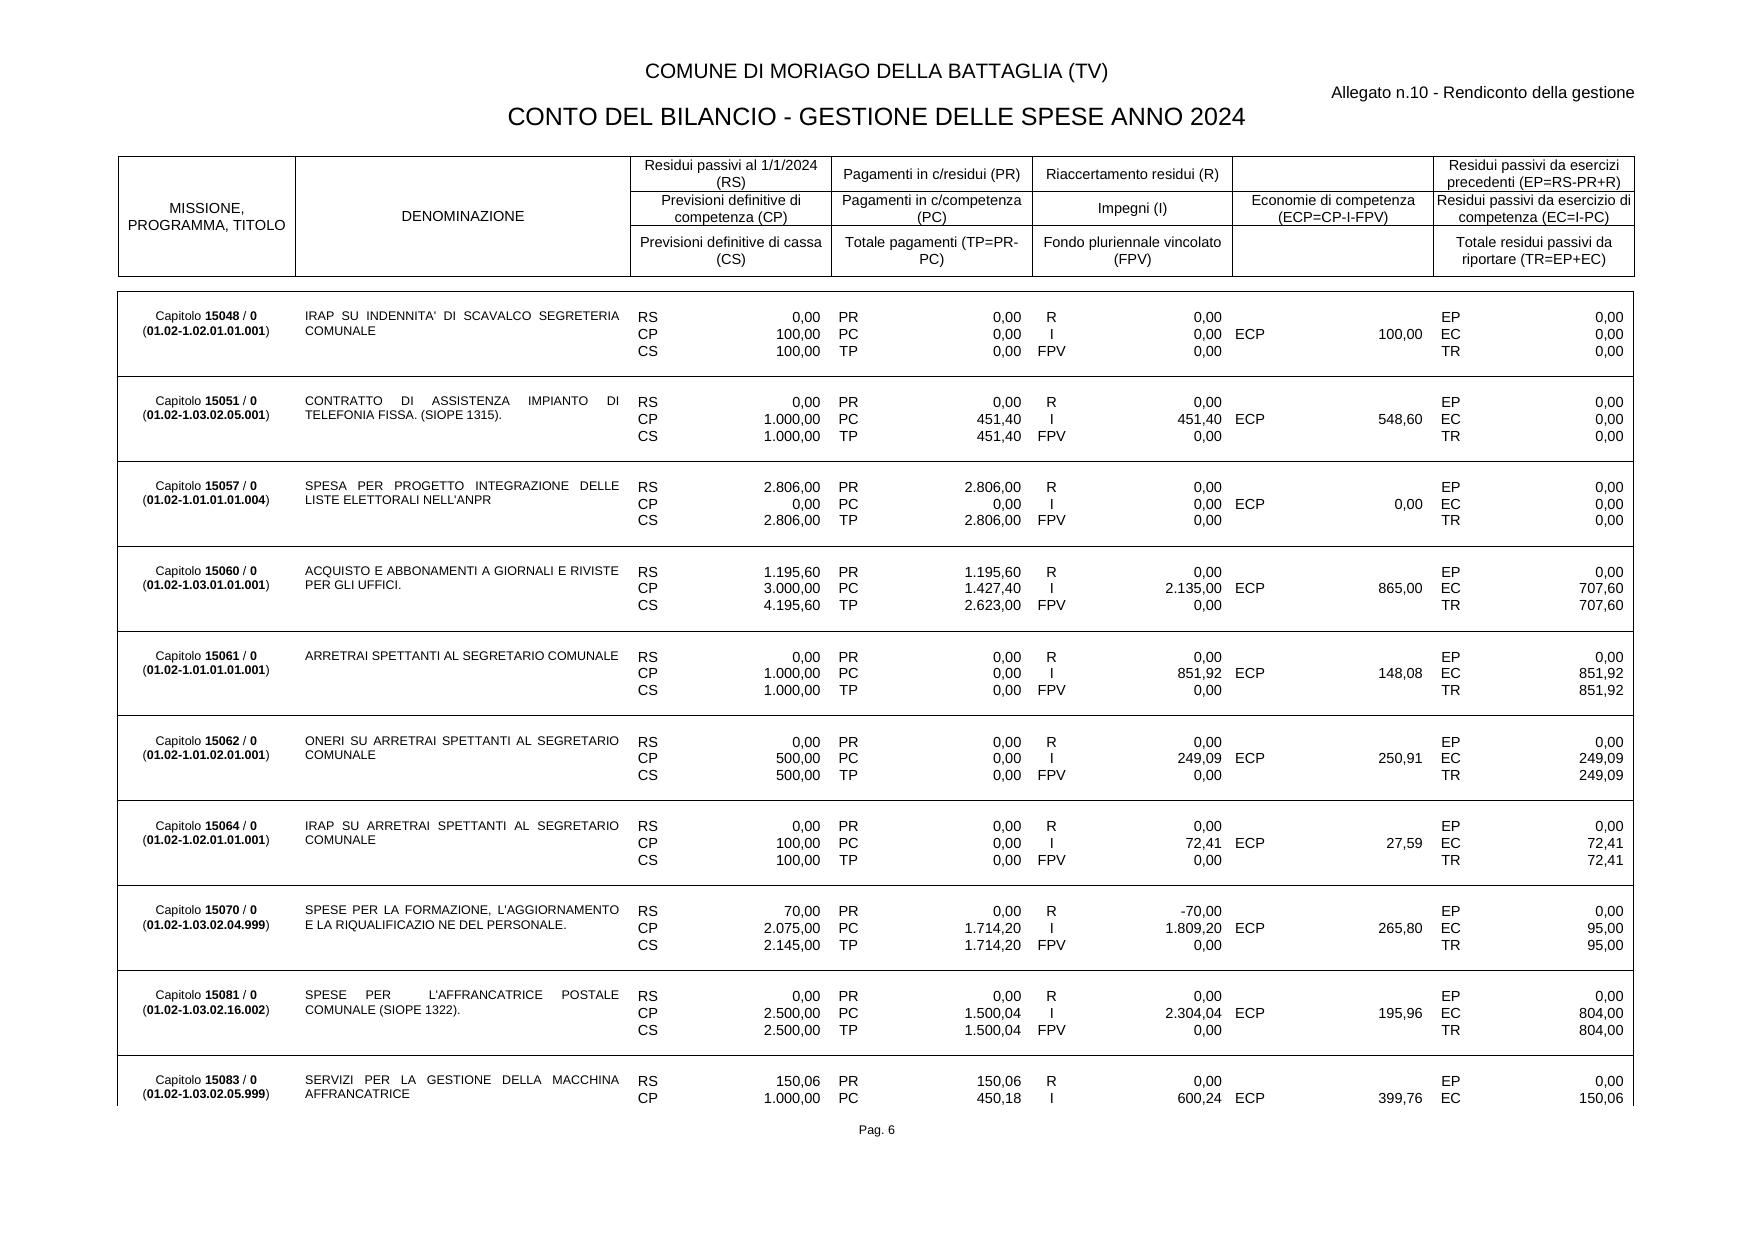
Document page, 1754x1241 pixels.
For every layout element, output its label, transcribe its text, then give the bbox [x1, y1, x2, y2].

table_cell 851,92 [1468, 682, 1633, 699]
table_cell EC [1433, 1090, 1468, 1106]
table_cell [665, 1038, 831, 1055]
table_cell Capitolo 15083 / 0 (01.02-1.03.02.05.999) [118, 1073, 294, 1106]
table_cell PC [831, 580, 866, 597]
table_cell [1268, 937, 1433, 953]
table_cell [1232, 869, 1268, 885]
table_cell CS [630, 597, 665, 614]
table_cell 0,00 [1072, 852, 1232, 868]
table_cell [1268, 309, 1433, 326]
table_cell PR [831, 479, 866, 495]
table_cell [1232, 852, 1268, 868]
table_cell 0,00 [1072, 1073, 1232, 1089]
table_cell 707,60 [1468, 580, 1633, 597]
table_cell 0,00 [866, 394, 1031, 410]
table_cell [1232, 614, 1268, 631]
table_cell [1232, 682, 1268, 699]
table_cell 27,59 [1268, 835, 1433, 852]
table_cell [1468, 971, 1633, 988]
table_cell RS [630, 309, 665, 326]
table_cell [1468, 784, 1633, 800]
table_cell RS [630, 479, 665, 495]
table_cell Capitolo 15051 / 0 (01.02-1.03.02.05.001) [118, 394, 294, 461]
table_cell FPV [1031, 682, 1072, 699]
table_cell SERVIZI PER LA GESTIONE DELLA MACCHINA AFFRANCATRICE [295, 1073, 630, 1106]
table_cell TP [831, 597, 866, 614]
table_cell [1232, 597, 1268, 614]
table_cell [630, 529, 665, 546]
table_cell [295, 801, 630, 818]
table_cell RS [630, 818, 665, 835]
table_cell [1268, 462, 1433, 478]
table_cell [831, 716, 866, 733]
table_cell 1.000,00 [665, 410, 831, 427]
table_cell 2.135,00 [1072, 580, 1232, 597]
table_cell SPESE PER L'AFFRANCATRICE POSTALE COMUNALE (SIOPE 1322). [295, 988, 630, 1055]
table_cell RS [630, 733, 665, 750]
table_cell 451,40 [866, 427, 1031, 444]
table_cell R [1031, 648, 1072, 665]
table_cell [665, 632, 831, 648]
table_cell [1232, 479, 1268, 495]
table_cell [1232, 462, 1268, 478]
table_cell [1031, 547, 1072, 563]
table_cell 0,00 [1072, 597, 1232, 614]
table_cell [866, 292, 1031, 309]
table_cell 2.806,00 [866, 479, 1031, 495]
table_cell [831, 801, 866, 818]
table_cell [1433, 359, 1468, 376]
table_cell [1468, 1038, 1633, 1055]
table_cell Capitolo 15061 / 0 (01.02-1.01.01.01.001) [118, 648, 294, 715]
table_cell Capitolo 15081 / 0 (01.02-1.03.02.16.002) [118, 988, 294, 1055]
table_cell [1072, 1038, 1232, 1055]
table_cell [866, 953, 1031, 970]
table_cell CS [630, 767, 665, 783]
table_cell FPV [1031, 427, 1072, 444]
table_cell ECP [1232, 580, 1268, 597]
table_cell [118, 377, 294, 394]
table_cell [831, 359, 866, 376]
table_cell [1031, 886, 1072, 903]
table_cell 0,00 [1468, 818, 1633, 835]
table_cell 95,00 [1468, 937, 1633, 953]
table_cell [665, 1056, 831, 1073]
table_cell PC [831, 326, 866, 342]
table_cell FPV [1031, 767, 1072, 783]
table_cell [1232, 937, 1268, 953]
table_cell RS [630, 1073, 665, 1089]
table_cell RS [630, 648, 665, 665]
table_cell [118, 292, 294, 309]
table_cell [831, 784, 866, 800]
table_cell [1232, 886, 1268, 903]
table_cell 0,00 [1072, 564, 1232, 580]
table_cell ECP [1232, 495, 1268, 512]
table_cell [665, 784, 831, 800]
table_cell R [1031, 479, 1072, 495]
table_cell [1468, 292, 1633, 309]
table_cell [665, 699, 831, 715]
table_cell [1072, 886, 1232, 903]
table_cell [1232, 359, 1268, 376]
table_cell 0,00 [1072, 988, 1232, 1005]
table_cell [1031, 699, 1072, 715]
table_cell ACQUISTO E ABBONAMENTI A GIORNALI E RIVISTE PER GLI UFFICI. [295, 564, 630, 631]
table_cell 851,92 [1072, 665, 1232, 682]
table_cell FPV [1031, 852, 1072, 868]
table_cell [1232, 1021, 1268, 1038]
table_cell [665, 359, 831, 376]
table_cell PR [831, 564, 866, 580]
table_cell [295, 462, 630, 478]
table_cell 451,40 [1072, 410, 1232, 427]
table_cell [1232, 716, 1268, 733]
table_cell [295, 971, 630, 988]
table_cell TP [831, 767, 866, 783]
table_cell [118, 547, 294, 563]
table_cell [1268, 869, 1433, 885]
table_cell [1433, 1038, 1468, 1055]
table_cell PC [831, 495, 866, 512]
table_cell CONTRATTO DI ASSISTENZA IMPIANTO DI TELEFONIA FISSA. (SIOPE 1315). [295, 394, 630, 461]
table_cell 0,00 [665, 495, 831, 512]
table_cell [1468, 529, 1633, 546]
table_cell CS [630, 512, 665, 529]
table_cell TP [831, 427, 866, 444]
table_cell 100,00 [665, 342, 831, 359]
table_cell TR [1433, 342, 1468, 359]
table_cell [1268, 547, 1433, 563]
table_cell 0,00 [866, 750, 1031, 767]
table_cell EP [1433, 1073, 1468, 1089]
table_cell [1468, 869, 1633, 885]
table_cell 2.806,00 [665, 512, 831, 529]
table_cell [1268, 648, 1433, 665]
table_cell [1268, 1021, 1433, 1038]
table_cell [118, 716, 294, 733]
table_cell [1468, 547, 1633, 563]
table_cell EC [1433, 580, 1468, 597]
table_cell TR [1433, 682, 1468, 699]
table_cell FPV [1031, 937, 1072, 953]
table_cell CP [630, 580, 665, 597]
table_cell [1433, 869, 1468, 885]
table_cell [1468, 614, 1633, 631]
table_cell [1031, 1038, 1072, 1055]
table_cell 2.500,00 [665, 1005, 831, 1021]
table_cell [1031, 632, 1072, 648]
table_cell 249,09 [1468, 750, 1633, 767]
table_cell [1268, 444, 1433, 461]
table_cell 0,00 [1468, 648, 1633, 665]
table_cell 0,00 [665, 309, 831, 326]
table_cell CP [630, 1090, 665, 1106]
table_cell [1232, 342, 1268, 359]
table_cell [1031, 377, 1072, 394]
table_cell 1.195,60 [866, 564, 1031, 580]
table_cell 0,00 [1072, 818, 1232, 835]
table_cell [866, 1056, 1031, 1073]
table_cell EP [1433, 818, 1468, 835]
table_cell CS [630, 1021, 665, 1038]
table_cell 0,00 [1468, 512, 1633, 529]
table_cell [630, 1038, 665, 1055]
table_cell [630, 444, 665, 461]
table_cell Capitolo 15064 / 0 (01.02-1.02.01.01.001) [118, 818, 294, 885]
table_cell [866, 886, 1031, 903]
table_cell [1268, 767, 1433, 783]
table_cell [831, 953, 866, 970]
table_cell [665, 444, 831, 461]
table_cell PR [831, 988, 866, 1005]
table_cell [1468, 886, 1633, 903]
table_cell EP [1433, 903, 1468, 920]
table_cell TP [831, 342, 866, 359]
table_cell EC [1433, 1005, 1468, 1021]
table_cell [1268, 564, 1433, 580]
table_cell 2.145,00 [665, 937, 831, 953]
table_cell R [1031, 733, 1072, 750]
table_cell [1232, 648, 1268, 665]
table_cell RS [630, 394, 665, 410]
table_cell [295, 716, 630, 733]
table_cell [1232, 427, 1268, 444]
table_cell I [1031, 920, 1072, 937]
table_cell CP [630, 1005, 665, 1021]
table_cell [866, 614, 1031, 631]
table_cell RS [630, 564, 665, 580]
table_cell 0,00 [1072, 512, 1232, 529]
table_cell 0,00 [1072, 937, 1232, 953]
table_cell [1232, 818, 1268, 835]
table_cell [1232, 377, 1268, 394]
table_cell 0,00 [866, 342, 1031, 359]
table_cell [1433, 614, 1468, 631]
table_cell TP [831, 852, 866, 868]
table_cell 0,00 [1468, 1073, 1633, 1089]
table_cell [866, 971, 1031, 988]
table_cell [1468, 632, 1633, 648]
table_cell [831, 886, 866, 903]
table_cell 500,00 [665, 767, 831, 783]
table_cell [1232, 309, 1268, 326]
table_cell TR [1433, 937, 1468, 953]
table_cell FPV [1031, 512, 1072, 529]
table_cell [831, 444, 866, 461]
table_cell 0,00 [1468, 410, 1633, 427]
table_cell [1232, 632, 1268, 648]
table_cell 0,00 [1468, 495, 1633, 512]
table_cell [1268, 292, 1433, 309]
table_cell I [1031, 1090, 1072, 1106]
table_cell I [1031, 580, 1072, 597]
table_cell CS [630, 342, 665, 359]
table_cell PC [831, 1005, 866, 1021]
table_cell [1072, 869, 1232, 885]
table_cell I [1031, 1005, 1072, 1021]
table_cell R [1031, 309, 1072, 326]
table_cell TR [1433, 427, 1468, 444]
table_cell [1232, 953, 1268, 970]
table_cell [866, 547, 1031, 563]
table_cell [1072, 801, 1232, 818]
table_cell [1268, 733, 1433, 750]
table_cell 0,00 [665, 733, 831, 750]
table_cell 0,00 [866, 495, 1031, 512]
table_cell 0,00 [1072, 767, 1232, 783]
table_cell [118, 632, 294, 648]
table_cell [1031, 359, 1072, 376]
table_cell [1232, 444, 1268, 461]
table_cell 2.806,00 [665, 479, 831, 495]
table_cell [295, 1056, 630, 1073]
table_cell 0,00 [1072, 733, 1232, 750]
table_cell [866, 801, 1031, 818]
table_cell EC [1433, 835, 1468, 852]
table_cell [1468, 699, 1633, 715]
table_cell [831, 377, 866, 394]
table_cell SPESA PER PROGETTO INTEGRAZIONE DELLE LISTE ELETTORALI NELL'ANPR [295, 479, 630, 546]
table_cell [866, 529, 1031, 546]
table_cell [831, 292, 866, 309]
table_cell [866, 462, 1031, 478]
table_cell 1.714,20 [866, 920, 1031, 937]
table_cell 399,76 [1268, 1090, 1433, 1106]
table_cell Capitolo 15057 / 0 (01.02-1.01.01.01.004) [118, 479, 294, 546]
table_cell 1.427,40 [866, 580, 1031, 597]
table_cell [1072, 377, 1232, 394]
table_cell 249,09 [1468, 767, 1633, 783]
table_cell 0,00 [1468, 479, 1633, 495]
table_cell [630, 716, 665, 733]
table_cell [866, 632, 1031, 648]
table_cell [665, 292, 831, 309]
table_cell [1468, 359, 1633, 376]
table_cell [1433, 971, 1468, 988]
table_cell [1433, 784, 1468, 800]
table_cell [630, 462, 665, 478]
table_cell [1433, 886, 1468, 903]
table_cell PC [831, 665, 866, 682]
table_cell [866, 1038, 1031, 1055]
table_cell [1268, 597, 1433, 614]
table_cell 0,00 [1468, 903, 1633, 920]
table_cell EP [1433, 309, 1468, 326]
table_cell [1268, 632, 1433, 648]
table_cell [295, 547, 630, 563]
table_cell [665, 869, 831, 885]
table_cell [1232, 699, 1268, 715]
table_cell [1031, 462, 1072, 478]
table_cell [1433, 716, 1468, 733]
table_cell 150,06 [866, 1073, 1031, 1089]
table_cell 0,00 [1072, 342, 1232, 359]
table_cell 0,00 [1468, 326, 1633, 342]
table_cell 150,06 [665, 1073, 831, 1089]
table_cell [866, 444, 1031, 461]
table_cell [630, 1056, 665, 1073]
table_cell ECP [1232, 665, 1268, 682]
table_cell 0,00 [866, 326, 1031, 342]
table_cell -70,00 [1072, 903, 1232, 920]
table_cell 0,00 [1468, 988, 1633, 1005]
table_cell [1433, 632, 1468, 648]
table_cell [1268, 614, 1433, 631]
table_cell TP [831, 512, 866, 529]
table_cell 0,00 [866, 682, 1031, 699]
table_cell PR [831, 309, 866, 326]
table_cell [1072, 784, 1232, 800]
table_cell 0,00 [866, 852, 1031, 868]
table_cell Capitolo 15062 / 0 (01.02-1.01.02.01.001) [118, 733, 294, 800]
table_cell I [1031, 326, 1072, 342]
table_cell 1.809,20 [1072, 920, 1232, 937]
table_cell [1268, 886, 1433, 903]
table_cell 250,91 [1268, 750, 1433, 767]
table_cell [665, 801, 831, 818]
table_cell [1433, 699, 1468, 715]
table_cell [630, 699, 665, 715]
table_cell [1232, 547, 1268, 563]
table_cell 265,80 [1268, 920, 1433, 937]
table_cell 100,00 [665, 852, 831, 868]
table_cell 600,24 [1072, 1090, 1232, 1106]
table_cell [1232, 784, 1268, 800]
table_cell IRAP SU INDENNITA' DI SCAVALCO SEGRETERIA COMUNALE [295, 309, 630, 376]
table_cell 0,00 [866, 818, 1031, 835]
table_cell PC [831, 750, 866, 767]
table_cell [118, 462, 294, 478]
table_cell [1268, 1056, 1433, 1073]
table_cell ECP [1232, 1090, 1268, 1106]
table_cell 148,08 [1268, 665, 1433, 682]
table_cell I [1031, 410, 1072, 427]
table_cell [866, 716, 1031, 733]
table_cell [866, 699, 1031, 715]
table_cell PR [831, 903, 866, 920]
table_cell [1232, 564, 1268, 580]
table_cell CS [630, 427, 665, 444]
table_cell [1268, 682, 1433, 699]
table_cell [1072, 292, 1232, 309]
table_cell [630, 614, 665, 631]
table_cell [1268, 359, 1433, 376]
table_cell PR [831, 818, 866, 835]
table_cell 0,00 [866, 648, 1031, 665]
table_cell [118, 1056, 294, 1073]
table_cell 548,60 [1268, 410, 1433, 427]
table_cell [1468, 444, 1633, 461]
table_cell [1433, 547, 1468, 563]
table_cell 2.304,04 [1072, 1005, 1232, 1021]
table_cell [118, 801, 294, 818]
table_cell [295, 886, 630, 903]
table_cell [1072, 953, 1232, 970]
table_cell I [1031, 835, 1072, 852]
table_cell TP [831, 937, 866, 953]
table_cell [1232, 1073, 1268, 1089]
table_cell [1031, 614, 1072, 631]
table_cell [1268, 852, 1433, 868]
table_cell EC [1433, 326, 1468, 342]
table_cell PC [831, 920, 866, 937]
table_cell [1433, 292, 1468, 309]
table_cell [1072, 971, 1232, 988]
table_cell [1268, 1038, 1433, 1055]
table_cell 804,00 [1468, 1005, 1633, 1021]
table_cell [1268, 953, 1433, 970]
table_cell R [1031, 1073, 1072, 1089]
table_cell 2.075,00 [665, 920, 831, 937]
table_cell 72,41 [1468, 835, 1633, 852]
table_cell FPV [1031, 342, 1072, 359]
table_cell [1468, 953, 1633, 970]
table_cell 2.806,00 [866, 512, 1031, 529]
table_cell [1072, 699, 1232, 715]
table_cell [1072, 632, 1232, 648]
table_cell [1433, 1056, 1468, 1073]
table_cell SPESE PER LA FORMAZIONE, L'AGGIORNAMENTO E LA RIQUALIFICAZIO NE DEL PERSONALE. [295, 903, 630, 970]
table_cell 851,92 [1468, 665, 1633, 682]
table_cell 0,00 [866, 309, 1031, 326]
table_cell [1232, 971, 1268, 988]
table_cell 500,00 [665, 750, 831, 767]
table_cell [630, 953, 665, 970]
table_cell 0,00 [1468, 427, 1633, 444]
table_cell CP [630, 920, 665, 937]
table_cell EC [1433, 495, 1468, 512]
table_cell [665, 547, 831, 563]
table_cell ECP [1232, 920, 1268, 937]
table_cell [1031, 444, 1072, 461]
table_cell [665, 462, 831, 478]
table_cell [1433, 529, 1468, 546]
table_cell 249,09 [1072, 750, 1232, 767]
table_cell TP [831, 682, 866, 699]
table_cell TR [1433, 767, 1468, 783]
table_cell [1268, 971, 1433, 988]
table_cell [1433, 444, 1468, 461]
table_cell [1268, 394, 1433, 410]
table_cell [1031, 801, 1072, 818]
table_cell PC [831, 835, 866, 852]
table_cell [630, 377, 665, 394]
table_cell 3.000,00 [665, 580, 831, 597]
table_cell [665, 614, 831, 631]
table_cell [665, 716, 831, 733]
table_cell 0,00 [866, 767, 1031, 783]
table_cell 0,00 [665, 648, 831, 665]
table_cell [1268, 1073, 1433, 1089]
table_cell I [1031, 665, 1072, 682]
table_cell PR [831, 1073, 866, 1089]
table_cell [630, 886, 665, 903]
table_cell CS [630, 682, 665, 699]
table_cell [1232, 903, 1268, 920]
table_cell [1232, 512, 1268, 529]
table_cell [1072, 529, 1232, 546]
table_cell [1433, 953, 1468, 970]
table_cell [831, 1056, 866, 1073]
table_cell 1.000,00 [665, 665, 831, 682]
table_cell [1232, 801, 1268, 818]
table_cell 0,00 [1072, 682, 1232, 699]
table_cell [1232, 1038, 1268, 1055]
table_cell EC [1433, 920, 1468, 937]
table_cell RS [630, 988, 665, 1005]
table_cell [1232, 733, 1268, 750]
table_cell 0,00 [1468, 733, 1633, 750]
table_cell TR [1433, 512, 1468, 529]
table_cell PR [831, 394, 866, 410]
table_cell PC [831, 410, 866, 427]
table_cell 100,00 [665, 326, 831, 342]
table_cell [1268, 342, 1433, 359]
table_cell CP [630, 665, 665, 682]
table_cell 0,00 [665, 394, 831, 410]
table_cell [831, 614, 866, 631]
table_cell 2.500,00 [665, 1021, 831, 1038]
table_cell [630, 632, 665, 648]
table_cell 2.623,00 [866, 597, 1031, 614]
table_cell 1.500,04 [866, 1021, 1031, 1038]
table_cell 0,00 [1072, 1021, 1232, 1038]
table_cell 1.000,00 [665, 1090, 831, 1106]
table_cell [1031, 869, 1072, 885]
table_cell ECP [1232, 835, 1268, 852]
table_cell [1468, 377, 1633, 394]
table_cell TR [1433, 852, 1468, 868]
table_cell 195,96 [1268, 1005, 1433, 1021]
table_cell [295, 632, 630, 648]
table_cell 1.500,04 [866, 1005, 1031, 1021]
table_cell 0,00 [866, 733, 1031, 750]
table_cell [831, 529, 866, 546]
table_cell TR [1433, 1021, 1468, 1038]
table_cell [1072, 462, 1232, 478]
table_cell [118, 886, 294, 903]
table_cell [1031, 953, 1072, 970]
table_cell 707,60 [1468, 597, 1633, 614]
table_cell CP [630, 410, 665, 427]
table_cell 1.195,60 [665, 564, 831, 580]
table_cell [831, 869, 866, 885]
table_cell [1072, 444, 1232, 461]
table_cell I [1031, 495, 1072, 512]
table_cell CP [630, 750, 665, 767]
table_cell Capitolo 15070 / 0 (01.02-1.03.02.04.999) [118, 903, 294, 970]
table_cell [1433, 377, 1468, 394]
table_cell EP [1433, 564, 1468, 580]
table_cell [295, 377, 630, 394]
table_cell FPV [1031, 597, 1072, 614]
table_cell ARRETRAI SPETTANTI AL SEGRETARIO COMUNALE [295, 648, 630, 715]
table_cell R [1031, 394, 1072, 410]
table_cell EP [1433, 648, 1468, 665]
table_cell [1268, 512, 1433, 529]
table_cell [630, 801, 665, 818]
table_cell [1468, 1056, 1633, 1073]
table_cell [831, 971, 866, 988]
table_cell [831, 1038, 866, 1055]
table_cell [295, 292, 630, 309]
table_cell 1.000,00 [665, 427, 831, 444]
table_cell 72,41 [1072, 835, 1232, 852]
table_cell [630, 292, 665, 309]
table_cell PR [831, 733, 866, 750]
table_cell [831, 699, 866, 715]
table_cell ECP [1232, 326, 1268, 342]
table_cell [1072, 547, 1232, 563]
table_cell 0,00 [1468, 564, 1633, 580]
table_cell [866, 869, 1031, 885]
table_cell 0,00 [1072, 394, 1232, 410]
table_cell [1072, 1056, 1232, 1073]
table_cell [1268, 784, 1433, 800]
table_cell 0,00 [1072, 326, 1232, 342]
table_cell [1072, 716, 1232, 733]
table_cell 450,18 [866, 1090, 1031, 1106]
table_cell 0,00 [866, 903, 1031, 920]
table_cell [1031, 292, 1072, 309]
table_cell CP [630, 835, 665, 852]
table_cell EP [1433, 733, 1468, 750]
table_cell 70,00 [665, 903, 831, 920]
table_cell Capitolo 15060 / 0 (01.02-1.03.01.01.001) [118, 564, 294, 631]
table_cell [1031, 971, 1072, 988]
table_cell [831, 462, 866, 478]
table_cell 1.000,00 [665, 682, 831, 699]
table_cell ONERI SU ARRETRAI SPETTANTI AL SEGRETARIO COMUNALE [295, 733, 630, 800]
table_cell [1268, 716, 1433, 733]
table_cell 0,00 [866, 665, 1031, 682]
table_cell [1031, 1056, 1072, 1073]
table_cell [1232, 767, 1268, 783]
table_cell [665, 377, 831, 394]
table_cell [1232, 394, 1268, 410]
table_cell CP [630, 326, 665, 342]
table_cell 100,00 [1268, 326, 1433, 342]
table_cell 804,00 [1468, 1021, 1633, 1038]
table_cell [665, 953, 831, 970]
table_cell [1232, 292, 1268, 309]
table_cell 95,00 [1468, 920, 1633, 937]
table_cell PC [831, 1090, 866, 1106]
table_cell [1433, 462, 1468, 478]
table_cell [1268, 427, 1433, 444]
table_cell [1268, 699, 1433, 715]
table_cell [1268, 529, 1433, 546]
table_cell 0,00 [1072, 648, 1232, 665]
table_cell [1468, 462, 1633, 478]
table_cell Capitolo 15048 / 0 (01.02-1.02.01.01.001) [118, 309, 294, 376]
table_cell [1268, 377, 1433, 394]
table_cell ECP [1232, 750, 1268, 767]
table_cell [1433, 801, 1468, 818]
table_cell CS [630, 852, 665, 868]
table_cell [866, 377, 1031, 394]
table_cell [630, 784, 665, 800]
table_cell 150,06 [1468, 1090, 1633, 1106]
table_cell R [1031, 818, 1072, 835]
table_cell CS [630, 937, 665, 953]
table_cell CP [630, 495, 665, 512]
table_cell 0,00 [665, 988, 831, 1005]
table_cell 0,00 [665, 818, 831, 835]
table_cell 0,00 [866, 835, 1031, 852]
table_cell EC [1433, 750, 1468, 767]
table_cell 0,00 [1072, 495, 1232, 512]
table_cell [630, 869, 665, 885]
table_cell ECP [1232, 410, 1268, 427]
table_cell 1.714,20 [866, 937, 1031, 953]
table_cell EC [1433, 410, 1468, 427]
table_cell [1072, 614, 1232, 631]
table_cell [1268, 479, 1433, 495]
table_cell [831, 632, 866, 648]
table_cell [1232, 529, 1268, 546]
table_cell [630, 971, 665, 988]
table_cell [1468, 716, 1633, 733]
table_cell 0,00 [1268, 495, 1433, 512]
table_cell 0,00 [1468, 394, 1633, 410]
table_cell [1072, 359, 1232, 376]
table_cell [1232, 1056, 1268, 1073]
table_cell PR [831, 648, 866, 665]
table_cell [1268, 801, 1433, 818]
table_cell ECP [1232, 1005, 1268, 1021]
table_cell R [1031, 988, 1072, 1005]
table_cell 0,00 [1468, 309, 1633, 326]
table_cell [1268, 818, 1433, 835]
table_cell R [1031, 903, 1072, 920]
table_cell TP [831, 1021, 866, 1038]
table_cell [1268, 988, 1433, 1005]
table_cell 0,00 [1072, 427, 1232, 444]
table_cell FPV [1031, 1021, 1072, 1038]
table_cell 0,00 [1072, 309, 1232, 326]
table_cell RS [630, 903, 665, 920]
table_cell 100,00 [665, 835, 831, 852]
table_cell [866, 784, 1031, 800]
table_cell [1031, 784, 1072, 800]
table_cell R [1031, 564, 1072, 580]
table_cell [630, 359, 665, 376]
table_cell [1031, 716, 1072, 733]
table_cell 4.195,60 [665, 597, 831, 614]
table_cell [118, 971, 294, 988]
table_cell TR [1433, 597, 1468, 614]
table_cell [1232, 988, 1268, 1005]
table_cell 0,00 [1072, 479, 1232, 495]
table_cell EP [1433, 394, 1468, 410]
table_cell IRAP SU ARRETRAI SPETTANTI AL SEGRETARIO COMUNALE [295, 818, 630, 885]
table_cell EP [1433, 479, 1468, 495]
table_cell [1031, 529, 1072, 546]
table_cell EC [1433, 665, 1468, 682]
table_cell 865,00 [1268, 580, 1433, 597]
table_cell 72,41 [1468, 852, 1633, 868]
table_cell 0,00 [866, 988, 1031, 1005]
table_cell I [1031, 750, 1072, 767]
table_cell [665, 886, 831, 903]
table_cell [1268, 903, 1433, 920]
table_cell 0,00 [1468, 342, 1633, 359]
table_cell [665, 971, 831, 988]
table_cell EP [1433, 988, 1468, 1005]
table_cell [1468, 801, 1633, 818]
table_cell [831, 547, 866, 563]
table_cell [630, 547, 665, 563]
table_cell 451,40 [866, 410, 1031, 427]
table_cell [866, 359, 1031, 376]
table_cell [665, 529, 831, 546]
